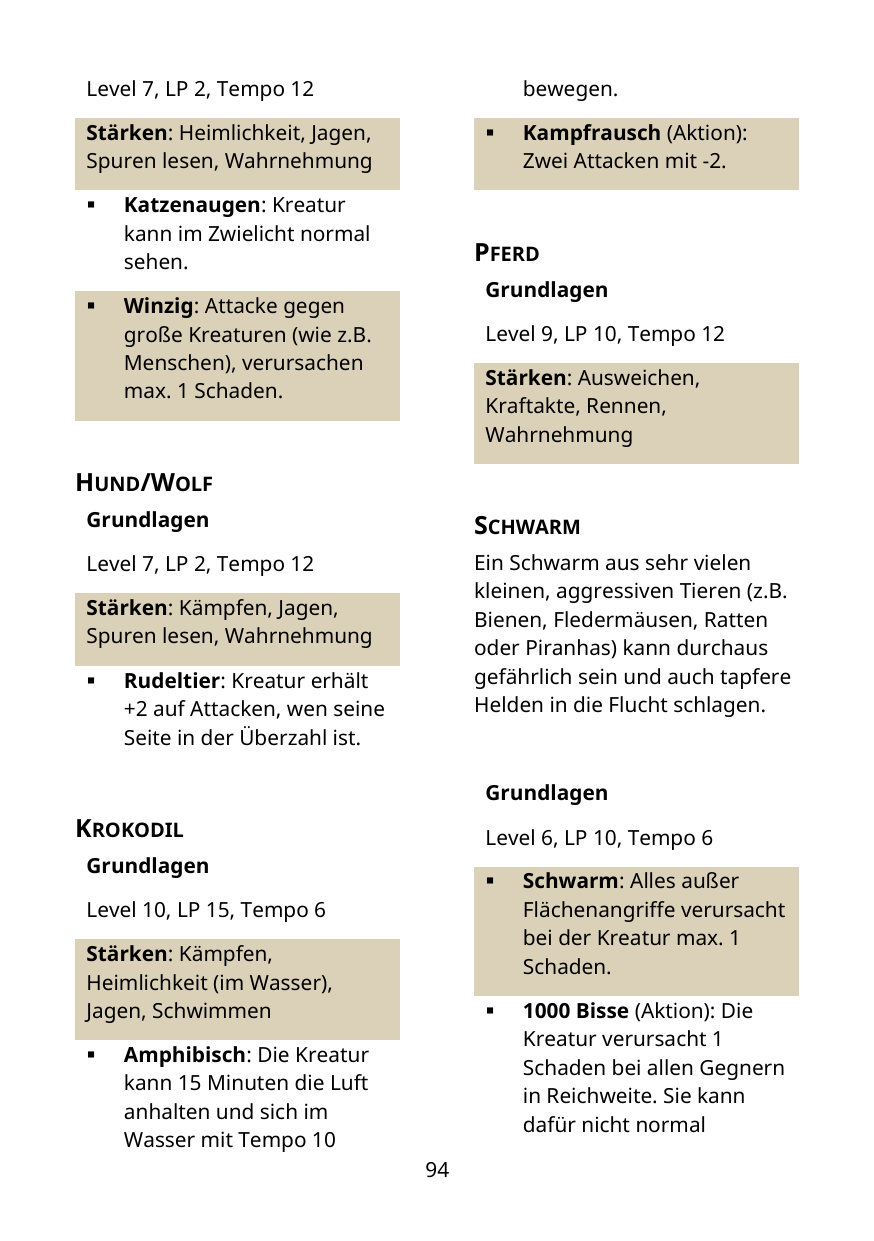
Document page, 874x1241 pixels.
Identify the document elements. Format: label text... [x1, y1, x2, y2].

table_cell Stärken: Ausweichen, Kraftakte, Rennen, Wahrnehmung [474, 363, 799, 464]
table_cell Rudeltier: Kreatur erhält +2 auf Attacken, wen seine Seite in der Überzahl ist. [75, 666, 400, 767]
table_cell Stärken: Kämpfen, Jagen, Spuren lesen, Wahrnehmung [75, 593, 400, 666]
subtitle Hund/Wolf [75, 465, 400, 499]
table_cell Amphibisch: Die Kreatur kann 15 Minuten die Luft anhalten und sich im Wasser mit Tempo 10 [75, 1040, 400, 1154]
table_cell 1000 Bisse (Aktion): Die Kreatur verursacht 1 Schaden bei allen Gegnern in Reichweite. Sie kann dafür nicht normal [474, 996, 799, 1138]
table_cell Winzig: Attacke gegen große Kreaturen (wie z.B. Menschen), verursachen max. 1 Schaden. [75, 291, 400, 421]
table_header Grundlagen Level 9, LP 10, Tempo 12 [474, 275, 799, 363]
table_cell Stärken: Heimlichkeit, Jagen, Spuren lesen, Wahrnehmung [75, 118, 400, 190]
table_header Level 7, LP 2, Tempo 12 [75, 74, 400, 118]
subtitle Schwarm [474, 508, 799, 542]
table_header Grundlagen Level 10, LP 15, Tempo 6 [75, 851, 400, 939]
table_cell Stärken: Kämpfen, Heimlichkeit (im Wasser), Jagen, Schwimmen [75, 939, 400, 1040]
subtitle Pferd [474, 234, 799, 268]
table_cell Kampfrausch (Aktion): Zwei Attacken mit -2. [474, 118, 799, 190]
subtitle Krokodil [75, 811, 400, 845]
table_header Grundlagen Level 7, LP 2, Tempo 12 [75, 505, 400, 593]
table_cell bewegen. [474, 74, 799, 118]
table_cell Schwarm: Alles außer Flächenangriffe verursacht bei der Kreatur max. 1 Schaden. [474, 867, 799, 996]
table_cell Katzenaugen: Kreatur kann im Zwielicht normal sehen. [75, 190, 400, 291]
text Ein Schwarm aus sehr vielen kleinen, aggressiven Tieren (z.B. Bienen, Fledermäusen, Ratten oder Piranhas) kann durchaus gefährlich sein und auch tapfere Helden in die Flucht schlagen. [474, 548, 799, 719]
table_header Grundlagen Level 6, LP 10, Tempo 6 [474, 779, 799, 867]
